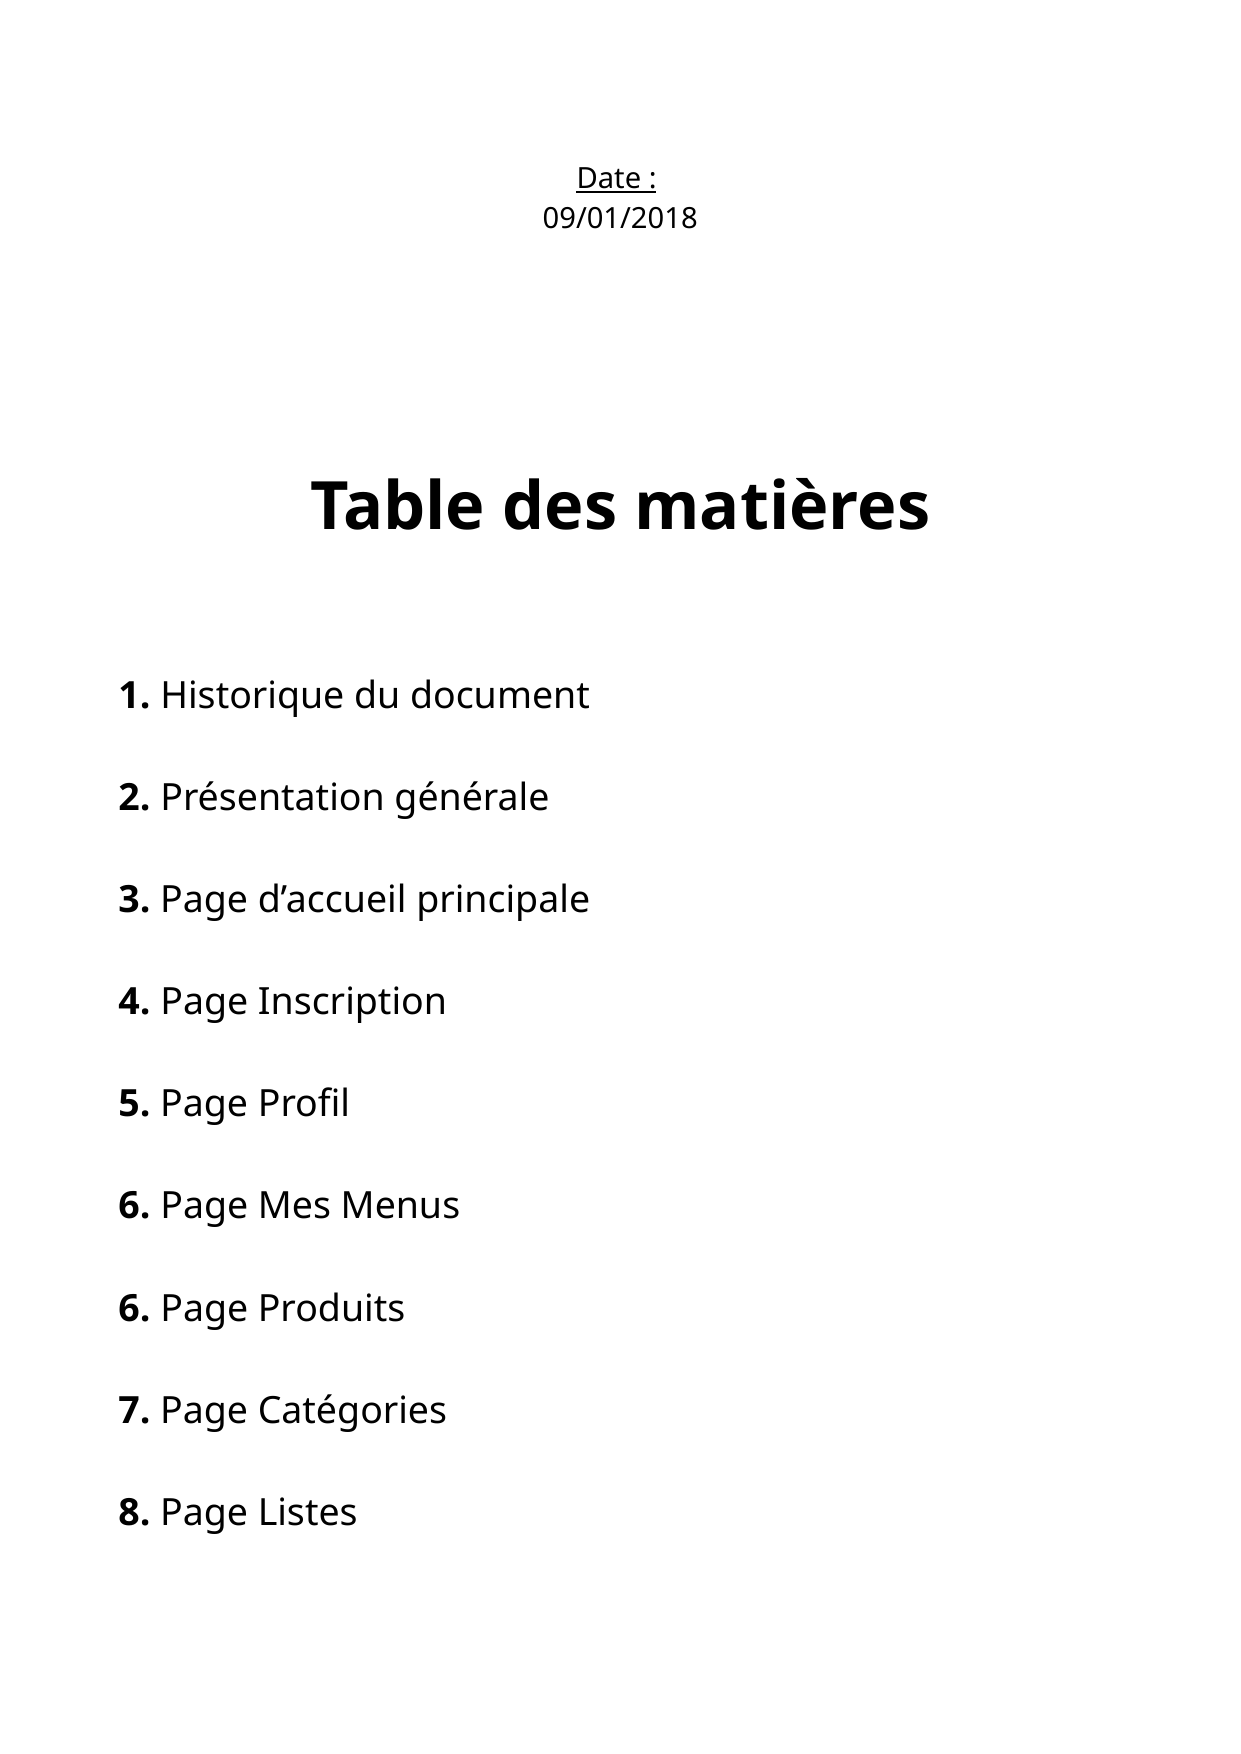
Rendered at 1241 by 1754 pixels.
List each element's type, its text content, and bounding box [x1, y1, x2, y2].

text Date : [118, 158, 1122, 197]
text 6. Page Mes Menus [118, 1179, 1122, 1230]
text 09/01/2018 [118, 197, 1122, 237]
text 2. Présentation générale [118, 771, 1122, 822]
text 4. Page Inscription [118, 975, 1122, 1026]
text 8. Page Listes [118, 1485, 1122, 1536]
text 1. Historique du document [118, 668, 1122, 719]
text 5. Page Profil [118, 1077, 1122, 1128]
text 7. Page Catégories [118, 1383, 1122, 1434]
text 6. Page Produits [118, 1281, 1122, 1332]
text Table des matières [118, 458, 1122, 549]
text 3. Page d’accueil principale [118, 873, 1122, 924]
